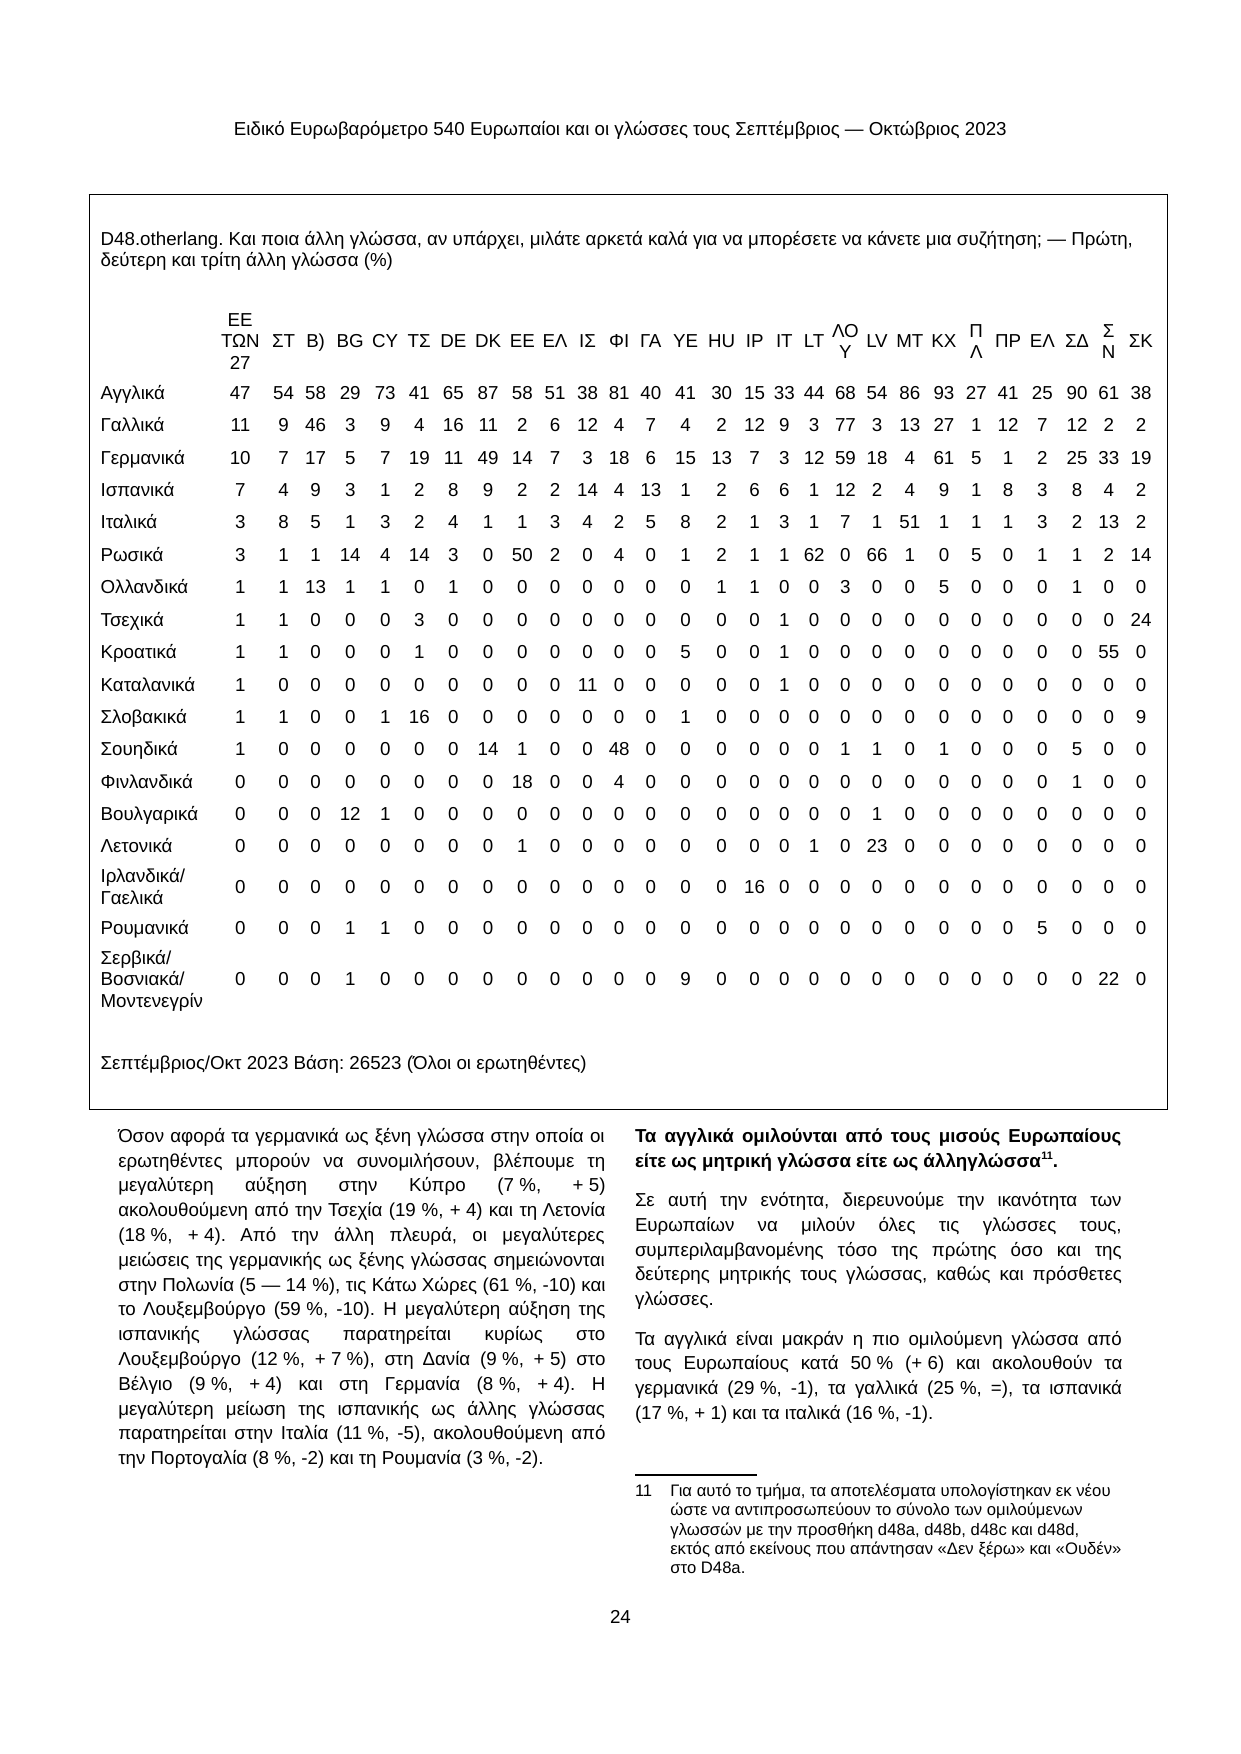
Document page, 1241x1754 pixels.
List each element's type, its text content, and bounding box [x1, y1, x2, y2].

table_cell 1 [862, 798, 892, 830]
table_cell 0 [829, 538, 862, 571]
table_cell [704, 1014, 739, 1047]
table_cell 0 [268, 944, 299, 1014]
table_cell 0 [332, 862, 367, 911]
table_cell 0 [212, 765, 268, 797]
table_cell 0 [436, 798, 471, 830]
table_cell [1024, 274, 1060, 306]
table_cell 14 [402, 538, 436, 571]
table_cell ΠΡ [992, 306, 1024, 376]
table_cell ΦΙ [604, 306, 634, 376]
table_cell 4 [604, 538, 634, 571]
table_cell 0 [892, 603, 927, 636]
table_cell ΠΛ [960, 306, 992, 376]
table_cell 0 [368, 862, 402, 911]
table_cell 3 [368, 506, 402, 538]
table_cell 2 [1094, 409, 1123, 441]
table_cell 0 [667, 668, 703, 700]
table_cell 0 [1123, 862, 1158, 911]
table_cell 13 [634, 474, 667, 506]
table_cell 6 [634, 441, 667, 473]
table_cell 1 [769, 636, 799, 668]
table_cell [98, 1014, 212, 1047]
table_cell 25 [1060, 441, 1093, 473]
table_cell 0 [1060, 944, 1093, 1014]
table_cell 0 [212, 830, 268, 862]
table_cell 0 [505, 668, 539, 700]
table_cell 0 [505, 700, 539, 733]
table_cell 0 [799, 765, 829, 797]
table_cell 62 [799, 538, 829, 571]
table_cell 51 [892, 506, 927, 538]
table_cell 0 [829, 668, 862, 700]
table_cell 0 [704, 700, 739, 733]
table_cell 2 [539, 538, 571, 571]
table_cell 9 [667, 944, 703, 1014]
table_cell 1 [436, 571, 471, 603]
table_cell 0 [667, 862, 703, 911]
table_cell 0 [992, 830, 1024, 862]
table_cell 2 [402, 474, 436, 506]
table_cell 0 [634, 911, 667, 944]
table_cell 0 [332, 765, 367, 797]
table_cell 0 [769, 700, 799, 733]
table_cell 54 [862, 376, 892, 409]
table_cell [212, 1014, 268, 1047]
table_cell 0 [299, 700, 332, 733]
table_cell [634, 1014, 667, 1047]
table_cell 1 [1024, 538, 1060, 571]
table_cell 0 [634, 571, 667, 603]
table_cell 0 [992, 733, 1024, 765]
table_cell 7 [212, 474, 268, 506]
table_cell 11 [571, 668, 604, 700]
table_cell [505, 1014, 539, 1047]
table_cell 1 [368, 700, 402, 733]
table_cell 0 [332, 733, 367, 765]
table_cell 1 [1060, 765, 1093, 797]
table_cell 0 [862, 911, 892, 944]
table_cell 0 [829, 765, 862, 797]
table_cell 10 [212, 441, 268, 473]
table_cell 1 [892, 538, 927, 571]
table_cell 5 [960, 538, 992, 571]
table_cell 4 [667, 409, 703, 441]
table_cell ΤΣ [402, 306, 436, 376]
table_cell 61 [1094, 376, 1123, 409]
table_cell 0 [1094, 798, 1123, 830]
table_cell 0 [299, 636, 332, 668]
table_cell 0 [992, 911, 1024, 944]
table_cell 0 [402, 765, 436, 797]
table_cell 1 [862, 733, 892, 765]
table_cell [471, 274, 505, 306]
table_cell 1 [299, 538, 332, 571]
table_cell 0 [892, 765, 927, 797]
table_cell 0 [604, 798, 634, 830]
table_cell 40 [634, 376, 667, 409]
table_cell 0 [539, 830, 571, 862]
table_cell 3 [829, 571, 862, 603]
table_header D48.otherlang. Και ποια άλλη γλώσσα, αν υπάρχει, μιλάτε αρκετά καλά για να μπορέσετε να κάνετε μια συζήτηση; — Πρώτη, δεύτερη και τρίτη άλλη γλώσσα (%) [98, 225, 1158, 273]
table_cell 0 [1060, 636, 1093, 668]
table_cell 0 [829, 700, 862, 733]
table_cell 29 [332, 376, 367, 409]
table_cell 0 [1123, 798, 1158, 830]
table_cell [571, 1014, 604, 1047]
table_cell 0 [571, 830, 604, 862]
table_cell 0 [1024, 765, 1060, 797]
table_cell 1 [704, 571, 739, 603]
table_cell [892, 274, 927, 306]
table_cell 0 [667, 603, 703, 636]
table_cell 4 [892, 474, 927, 506]
table_cell 11 [471, 409, 505, 441]
table_cell 0 [992, 668, 1024, 700]
table_cell Β) [299, 306, 332, 376]
table_cell 1 [212, 700, 268, 733]
table_cell 0 [1024, 862, 1060, 911]
table_cell 0 [634, 944, 667, 1014]
table_cell 0 [634, 830, 667, 862]
table_cell 0 [634, 603, 667, 636]
table_cell 0 [992, 636, 1024, 668]
table_cell 1 [992, 441, 1024, 473]
table_cell 0 [604, 911, 634, 944]
table_cell 12 [829, 474, 862, 506]
table_cell 0 [829, 830, 862, 862]
table_cell 2 [1060, 506, 1093, 538]
table_cell 1 [960, 506, 992, 538]
table_cell [332, 1014, 367, 1047]
table_cell ΣΚ [1123, 306, 1158, 376]
table_cell 0 [402, 733, 436, 765]
table_cell 0 [436, 733, 471, 765]
table_cell 13 [704, 441, 739, 473]
table_cell 0 [1060, 668, 1093, 700]
text Σε αυτή την ενότητα, διερευνούμε την ικανότητα των Ευρωπαίων να μιλούν όλες τις γλώσσες τους, συμπεριλαμβανομένης τόσο της πρώτης όσο και της δεύτερης μητρικής τους γλώσσας, καθώς και πρόσθετες γλώσσες. [635, 1189, 1122, 1309]
table_cell 0 [436, 603, 471, 636]
table_cell 0 [960, 798, 992, 830]
table_cell 0 [862, 571, 892, 603]
table_cell 2 [1123, 474, 1158, 506]
table_cell ΙΣ [571, 306, 604, 376]
table_cell 0 [212, 944, 268, 1014]
table_cell 0 [268, 862, 299, 911]
table_cell 7 [268, 441, 299, 473]
table_cell Ρουμανικά [98, 911, 212, 944]
table_cell 0 [960, 636, 992, 668]
table_cell 0 [740, 830, 769, 862]
table_cell [604, 1014, 634, 1047]
table_cell ΥΕ [667, 306, 703, 376]
table_cell 2 [704, 474, 739, 506]
table_cell 4 [436, 506, 471, 538]
table_cell 18 [862, 441, 892, 473]
table_cell [960, 1014, 992, 1047]
table_cell 14 [332, 538, 367, 571]
table_cell 1 [960, 474, 992, 506]
table_cell HU [704, 306, 739, 376]
table_cell 1 [368, 474, 402, 506]
table_cell [299, 274, 332, 306]
table_cell 1 [212, 636, 268, 668]
table_cell 1 [829, 733, 862, 765]
table_cell 0 [927, 830, 960, 862]
table_cell 0 [799, 603, 829, 636]
table_cell ΣΤ [268, 306, 299, 376]
table_cell 0 [299, 862, 332, 911]
table_cell 3 [769, 506, 799, 538]
table_cell 1 [927, 506, 960, 538]
table_cell 68 [829, 376, 862, 409]
table_cell 0 [505, 798, 539, 830]
table_cell 0 [769, 571, 799, 603]
table_cell Γερμανικά [98, 441, 212, 473]
table_cell 1 [769, 668, 799, 700]
table_cell 9 [927, 474, 960, 506]
table_cell Καταλανικά [98, 668, 212, 700]
table_cell 6 [740, 474, 769, 506]
table_cell 0 [436, 862, 471, 911]
table_cell [799, 274, 829, 306]
table_cell 0 [1060, 830, 1093, 862]
text Όσον αφορά τα γερμανικά ως ξένη γλώσσα στην οποία οι ερωτηθέντες μπορούν να συνομιλήσουν, βλέπουμε τη μεγαλύτερη αύξηση στην Κύπρο (7 %, + 5) ακολουθούμενη από την Τσεχία (19 %, + 4) και τη Λετονία (18 %, + 4). Από την άλλη πλευρά, οι μεγαλύτερες μειώσεις της γερμανικής ως ξένης γλώσσας σημειώνονται στην Πολωνία (5 — 14 %), τις Κάτω Χώρες (61 %, -10) και το Λουξεμβούργο (59 %, -10). Η μεγαλύτερη αύξηση της ισπανικής γλώσσας παρατηρείται κυρίως στο Λουξεμβούργο (12 %, + 7 %), στη Δανία (9 %, + 5) στο Βέλγιο (9 %, + 4) και στη Γερμανία (8 %, + 4). Η μεγαλύτερη μείωση της ισπανικής ως άλλης γλώσσας παρατηρείται στην Ιταλία (11 %, -5), ακολουθούμενη από την Πορτογαλία (8 %, -2) και τη Ρουμανία (3 %, -2). [118, 1110, 605, 1468]
table_cell 8 [268, 506, 299, 538]
table_cell Βουλγαρικά [98, 798, 212, 830]
table_cell 11 [436, 441, 471, 473]
table_cell 12 [332, 798, 367, 830]
table_cell [740, 1014, 769, 1047]
table_cell 0 [1060, 700, 1093, 733]
table_cell 4 [604, 409, 634, 441]
table_cell DE [436, 306, 471, 376]
table_cell 77 [829, 409, 862, 441]
table_cell 9 [769, 409, 799, 441]
table_cell 0 [1123, 636, 1158, 668]
table_cell [634, 274, 667, 306]
table_cell 0 [740, 603, 769, 636]
table_cell 0 [571, 700, 604, 733]
table_cell 0 [862, 603, 892, 636]
table_cell 61 [927, 441, 960, 473]
table_cell 0 [1024, 603, 1060, 636]
table_cell 0 [299, 798, 332, 830]
table_cell 0 [927, 944, 960, 1014]
table_cell 2 [402, 506, 436, 538]
table_cell 15 [667, 441, 703, 473]
table_cell 27 [960, 376, 992, 409]
table_cell 1 [212, 603, 268, 636]
table_cell [402, 1014, 436, 1047]
table_cell 0 [368, 668, 402, 700]
table_cell 0 [268, 765, 299, 797]
table_cell 0 [539, 911, 571, 944]
table_cell 0 [769, 733, 799, 765]
table_cell 0 [927, 765, 960, 797]
table_cell 16 [436, 409, 471, 441]
table_cell 0 [927, 862, 960, 911]
table_cell 0 [539, 862, 571, 911]
table_cell 16 [740, 862, 769, 911]
table_cell 0 [1024, 944, 1060, 1014]
table_cell 0 [539, 636, 571, 668]
table_cell 0 [212, 911, 268, 944]
table_cell 3 [799, 409, 829, 441]
table_cell 18 [505, 765, 539, 797]
table_cell ΜΤ [892, 306, 927, 376]
table_cell 2 [704, 538, 739, 571]
table_cell 0 [436, 700, 471, 733]
table_cell 1 [799, 830, 829, 862]
table_cell 0 [1123, 733, 1158, 765]
table_cell 65 [436, 376, 471, 409]
table_cell [1094, 1014, 1123, 1047]
table_cell 1 [862, 506, 892, 538]
table_cell 54 [268, 376, 299, 409]
table_cell 0 [539, 603, 571, 636]
table_cell 1 [992, 506, 1024, 538]
table_cell 1 [505, 733, 539, 765]
table_cell 0 [471, 700, 505, 733]
table_cell 14 [471, 733, 505, 765]
table_cell 0 [769, 830, 799, 862]
table_cell 8 [436, 474, 471, 506]
table_cell 0 [402, 862, 436, 911]
table_cell 5 [960, 441, 992, 473]
table_cell 5 [927, 571, 960, 603]
table_cell 0 [1024, 636, 1060, 668]
table_cell 0 [862, 700, 892, 733]
table_cell 33 [1094, 441, 1123, 473]
table_cell 0 [667, 571, 703, 603]
table_cell 0 [892, 830, 927, 862]
table_cell 0 [1123, 668, 1158, 700]
table_cell 0 [604, 830, 634, 862]
table_cell 18 [604, 441, 634, 473]
table_cell 0 [604, 668, 634, 700]
table_cell 1 [667, 474, 703, 506]
table_cell 58 [505, 376, 539, 409]
table_cell [268, 274, 299, 306]
table_cell 14 [1123, 538, 1158, 571]
table_cell 0 [571, 538, 604, 571]
table_cell 66 [862, 538, 892, 571]
table_cell ΕΛ [539, 306, 571, 376]
table_cell 0 [799, 798, 829, 830]
table_cell [667, 1014, 703, 1047]
table_cell 0 [471, 538, 505, 571]
table_cell 0 [471, 668, 505, 700]
table_cell 0 [892, 733, 927, 765]
table_cell 0 [604, 603, 634, 636]
table_cell 16 [402, 700, 436, 733]
table_cell ΣΔ [1060, 306, 1093, 376]
table_cell 0 [368, 603, 402, 636]
table_cell 0 [992, 765, 1024, 797]
table_cell 0 [992, 944, 1024, 1014]
table_cell [704, 274, 739, 306]
table_cell 0 [769, 765, 799, 797]
table_cell Ισπανικά [98, 474, 212, 506]
table_cell 0 [892, 668, 927, 700]
table_cell 0 [992, 798, 1024, 830]
table_cell 13 [299, 571, 332, 603]
table_cell 0 [1024, 668, 1060, 700]
table_cell 4 [604, 765, 634, 797]
table_cell [829, 274, 862, 306]
table_cell 1 [769, 603, 799, 636]
table_cell Αγγλικά [98, 376, 212, 409]
table_cell 0 [769, 798, 799, 830]
table_cell Σλοβακικά [98, 700, 212, 733]
table_cell 0 [1094, 911, 1123, 944]
table_cell [740, 274, 769, 306]
table_cell [960, 274, 992, 306]
table_cell 2 [604, 506, 634, 538]
table_cell 0 [505, 862, 539, 911]
table_cell 0 [927, 538, 960, 571]
table_cell Γαλλικά [98, 409, 212, 441]
table_cell Σεπτέμβριος/Οκτ 2023 Βάση: 26523 (Όλοι οι ερωτηθέντες) [98, 1047, 1158, 1079]
table_cell 0 [892, 944, 927, 1014]
table_cell 0 [704, 668, 739, 700]
table_cell 0 [332, 636, 367, 668]
table_cell 3 [571, 441, 604, 473]
table_cell 0 [704, 733, 739, 765]
table_cell [98, 306, 212, 376]
table_cell 0 [436, 636, 471, 668]
table_cell 3 [402, 603, 436, 636]
table_cell 9 [268, 409, 299, 441]
table_cell 1 [212, 668, 268, 700]
table_cell 0 [740, 636, 769, 668]
table_cell 0 [1024, 830, 1060, 862]
table_cell 0 [829, 944, 862, 1014]
table_cell 1 [471, 506, 505, 538]
table_cell 1 [799, 506, 829, 538]
table_cell 0 [539, 798, 571, 830]
table_cell ΚΧ [927, 306, 960, 376]
table_cell 0 [571, 571, 604, 603]
table_cell 58 [299, 376, 332, 409]
table_cell 0 [1123, 571, 1158, 603]
table_cell 2 [539, 474, 571, 506]
table_cell 0 [471, 944, 505, 1014]
table_cell [505, 274, 539, 306]
table_cell [1123, 274, 1158, 306]
table_cell 7 [368, 441, 402, 473]
table_cell 5 [667, 636, 703, 668]
table_cell 0 [299, 911, 332, 944]
table_cell 7 [740, 441, 769, 473]
table_cell 0 [368, 830, 402, 862]
table_cell 0 [436, 944, 471, 1014]
table_cell 0 [436, 668, 471, 700]
table_cell 0 [571, 603, 604, 636]
text Για αυτό το τμήμα, τα αποτελέσματα υπολογίστηκαν εκ νέου ώστε να αντιπροσωπεύουν το σύνολο των ομιλούμενων γλωσσών με την προσθήκη d48a, d48b, d48c και d48d, εκτός από εκείνους που απάντησαν «Δεν ξέρω» και «Ουδέν» στο D48a. [635, 1481, 1122, 1577]
table_cell 0 [299, 668, 332, 700]
table_cell [299, 1014, 332, 1047]
table_cell 1 [799, 474, 829, 506]
table_cell 0 [402, 798, 436, 830]
table_cell 0 [634, 765, 667, 797]
table_cell ΣΝ [1094, 306, 1123, 376]
table_cell [892, 1014, 927, 1047]
table_cell 0 [505, 603, 539, 636]
table_cell 22 [1094, 944, 1123, 1014]
table_cell 1 [927, 733, 960, 765]
table_cell [571, 274, 604, 306]
text [635, 177, 1122, 194]
table_cell 2 [704, 506, 739, 538]
table_cell 15 [740, 376, 769, 409]
table_cell 8 [667, 506, 703, 538]
table_cell 0 [1060, 603, 1093, 636]
table_cell 4 [604, 474, 634, 506]
table_cell 2 [1123, 506, 1158, 538]
table_cell 0 [799, 862, 829, 911]
table_cell 4 [892, 441, 927, 473]
table_cell 0 [505, 944, 539, 1014]
table_cell [539, 274, 571, 306]
table_cell 4 [268, 474, 299, 506]
table_cell 0 [862, 668, 892, 700]
table_cell Λετονικά [98, 830, 212, 862]
table_cell 14 [571, 474, 604, 506]
table_cell [769, 1014, 799, 1047]
table_cell ΙΡ [740, 306, 769, 376]
table_cell 1 [268, 571, 299, 603]
table_cell 0 [268, 733, 299, 765]
table_cell 0 [892, 700, 927, 733]
table_cell 0 [829, 911, 862, 944]
table_cell 0 [471, 571, 505, 603]
table_cell 0 [740, 733, 769, 765]
table_cell 0 [604, 944, 634, 1014]
table_cell 0 [1094, 700, 1123, 733]
table_cell 0 [799, 733, 829, 765]
table_cell 0 [1094, 571, 1123, 603]
table_cell 0 [892, 798, 927, 830]
table_cell 0 [992, 862, 1024, 911]
table_cell 1 [740, 538, 769, 571]
table_cell 81 [604, 376, 634, 409]
table_cell 38 [571, 376, 604, 409]
table_cell 0 [960, 862, 992, 911]
table_cell 5 [634, 506, 667, 538]
table_cell 0 [212, 798, 268, 830]
table_cell 1 [332, 571, 367, 603]
table_cell 47 [212, 376, 268, 409]
table_cell 0 [212, 862, 268, 911]
table_cell 3 [436, 538, 471, 571]
table_cell 33 [769, 376, 799, 409]
table_cell 30 [704, 376, 739, 409]
table_cell 1 [960, 409, 992, 441]
table_cell 7 [539, 441, 571, 473]
table_cell 12 [799, 441, 829, 473]
table_cell 0 [634, 636, 667, 668]
table_cell [268, 1014, 299, 1047]
table_cell 49 [471, 441, 505, 473]
table_cell 0 [799, 636, 829, 668]
table_cell 0 [740, 700, 769, 733]
table_cell Ιταλικά [98, 506, 212, 538]
table_cell 0 [471, 911, 505, 944]
table_cell Κροατικά [98, 636, 212, 668]
table_cell 0 [740, 798, 769, 830]
table_cell 8 [992, 474, 1024, 506]
table_cell [368, 1014, 402, 1047]
table_cell 0 [571, 798, 604, 830]
table_cell 0 [960, 603, 992, 636]
table_cell 0 [704, 862, 739, 911]
table_cell 1 [1060, 571, 1093, 603]
table_cell 0 [539, 571, 571, 603]
table_cell ΓΑ [634, 306, 667, 376]
table_cell 9 [471, 474, 505, 506]
table_cell 46 [299, 409, 332, 441]
table_cell 0 [960, 765, 992, 797]
table_cell 0 [571, 862, 604, 911]
table_cell IT [769, 306, 799, 376]
table_cell 0 [799, 700, 829, 733]
table_cell 0 [634, 798, 667, 830]
table_cell 0 [332, 700, 367, 733]
table_cell 3 [539, 506, 571, 538]
table_cell 0 [604, 571, 634, 603]
table_cell 0 [704, 830, 739, 862]
table_cell 0 [667, 733, 703, 765]
table_cell 11 [212, 409, 268, 441]
table_cell CY [368, 306, 402, 376]
table_cell 0 [634, 668, 667, 700]
table_cell 0 [1123, 830, 1158, 862]
table_cell 0 [829, 636, 862, 668]
table_cell 41 [402, 376, 436, 409]
table_cell 1 [212, 733, 268, 765]
table_cell 0 [829, 862, 862, 911]
table_cell 0 [769, 911, 799, 944]
table_cell 24 [1123, 603, 1158, 636]
table_cell 0 [402, 830, 436, 862]
table_cell 2 [1123, 409, 1158, 441]
table_cell 0 [862, 944, 892, 1014]
table_cell 0 [539, 944, 571, 1014]
table_cell 1 [769, 538, 799, 571]
table_cell [1060, 1014, 1093, 1047]
table_cell [436, 1014, 471, 1047]
table_cell 0 [740, 668, 769, 700]
table_cell 0 [402, 668, 436, 700]
table_cell 8 [1060, 474, 1093, 506]
table_cell 0 [704, 603, 739, 636]
table_cell [368, 274, 402, 306]
table_cell 17 [299, 441, 332, 473]
table_cell 4 [368, 538, 402, 571]
table_cell [402, 274, 436, 306]
table_cell 1 [368, 911, 402, 944]
table_cell 2 [1094, 538, 1123, 571]
table_cell 0 [862, 765, 892, 797]
table_cell 0 [960, 830, 992, 862]
table_cell 0 [299, 944, 332, 1014]
table_cell 7 [829, 506, 862, 538]
table_cell 38 [1123, 376, 1158, 409]
table_cell Φινλανδικά [98, 765, 212, 797]
table_cell 4 [1094, 474, 1123, 506]
table_cell 1 [667, 700, 703, 733]
table_cell 0 [299, 765, 332, 797]
table_cell 0 [892, 911, 927, 944]
table_cell LV [862, 306, 892, 376]
table_cell 0 [634, 700, 667, 733]
table_cell 0 [1094, 668, 1123, 700]
table_cell 0 [505, 911, 539, 944]
table_cell 0 [571, 636, 604, 668]
table_cell 48 [604, 733, 634, 765]
table_cell 12 [740, 409, 769, 441]
table_cell [992, 1014, 1024, 1047]
table_cell 12 [1060, 409, 1093, 441]
table_cell 3 [1024, 506, 1060, 538]
table_cell 0 [704, 636, 739, 668]
table_cell 0 [1123, 765, 1158, 797]
table_cell 0 [471, 636, 505, 668]
table_cell 0 [927, 700, 960, 733]
table_cell [927, 1014, 960, 1047]
table_cell 0 [332, 668, 367, 700]
table_cell 0 [471, 765, 505, 797]
table_cell 0 [892, 862, 927, 911]
table_cell 0 [1024, 798, 1060, 830]
table_cell [539, 1014, 571, 1047]
table_cell 0 [571, 765, 604, 797]
table_cell 1 [740, 506, 769, 538]
table_cell 14 [505, 441, 539, 473]
table_cell 2 [505, 474, 539, 506]
table_cell [332, 274, 367, 306]
text Τα αγγλικά ομιλούνται από τους μισούς Ευρωπαίους είτε ως μητρική γλώσσα είτε ως άλληγλώσσα. [635, 1110, 1122, 1171]
table_cell Ιρλανδικά/Γαελικά [98, 862, 212, 911]
table_cell 0 [960, 944, 992, 1014]
table_cell [1024, 1014, 1060, 1047]
table_cell 0 [299, 603, 332, 636]
table_cell 0 [927, 911, 960, 944]
table_cell 87 [471, 376, 505, 409]
table_cell 1 [268, 538, 299, 571]
table_cell 1 [667, 538, 703, 571]
table_cell 0 [960, 700, 992, 733]
table_cell 90 [1060, 376, 1093, 409]
table_cell 0 [704, 911, 739, 944]
table_cell 0 [471, 862, 505, 911]
table_cell 5 [332, 441, 367, 473]
table_cell Σουηδικά [98, 733, 212, 765]
table_cell 0 [992, 603, 1024, 636]
table_cell 19 [1123, 441, 1158, 473]
table_cell 0 [368, 733, 402, 765]
table_cell 0 [667, 830, 703, 862]
table_cell 41 [992, 376, 1024, 409]
table_cell 6 [539, 409, 571, 441]
table_cell 1 [212, 571, 268, 603]
table_cell 1 [268, 636, 299, 668]
table_cell 2 [505, 409, 539, 441]
table_cell 13 [1094, 506, 1123, 538]
table_cell 55 [1094, 636, 1123, 668]
table_cell [1123, 1014, 1158, 1047]
table_cell 0 [604, 636, 634, 668]
table_cell 1 [368, 571, 402, 603]
table_cell 2 [1024, 441, 1060, 473]
table_cell 0 [571, 911, 604, 944]
table_cell 25 [1024, 376, 1060, 409]
table_cell Σερβικά/Βοσνιακά/Μοντενεγρίν [98, 944, 212, 1014]
table_cell 0 [634, 862, 667, 911]
table_cell 0 [992, 700, 1024, 733]
table_cell 59 [829, 441, 862, 473]
table_cell 0 [704, 765, 739, 797]
table_cell 13 [892, 409, 927, 441]
table_cell 0 [299, 830, 332, 862]
table_cell 3 [212, 538, 268, 571]
table_cell 0 [402, 911, 436, 944]
table_cell 23 [862, 830, 892, 862]
table_cell 1 [268, 603, 299, 636]
table_cell LT [799, 306, 829, 376]
table_cell 86 [892, 376, 927, 409]
table_cell 0 [571, 944, 604, 1014]
table_cell 0 [960, 571, 992, 603]
table_cell 1 [740, 571, 769, 603]
table_cell 1 [332, 944, 367, 1014]
table_cell 0 [960, 733, 992, 765]
table_cell 5 [1024, 911, 1060, 944]
table_cell 0 [471, 603, 505, 636]
table_cell 0 [799, 668, 829, 700]
table_cell 0 [332, 603, 367, 636]
table_cell [862, 1014, 892, 1047]
table_cell [799, 1014, 829, 1047]
table_cell 3 [212, 506, 268, 538]
table_cell 0 [604, 862, 634, 911]
table_cell 0 [571, 733, 604, 765]
text Τα αγγλικά είναι μακράν η πιο ομιλούμενη γλώσσα από τους Ευρωπαίους κατά 50 % (+ 6) και ακολουθούν τα γερμανικά (29 %, -1), τα γαλλικά (25 %, =), τα ισπανικά (17 %, + 1) και τα ιταλικά (16 %, -1). [635, 1327, 1122, 1423]
table_cell 0 [927, 798, 960, 830]
table_cell 0 [740, 911, 769, 944]
table_cell 0 [862, 862, 892, 911]
table_cell 0 [992, 538, 1024, 571]
table_cell 0 [667, 765, 703, 797]
table_cell 9 [299, 474, 332, 506]
table_cell 0 [539, 733, 571, 765]
table_cell BG [332, 306, 367, 376]
table_cell 0 [862, 636, 892, 668]
table_cell 1 [368, 798, 402, 830]
table_cell 0 [960, 911, 992, 944]
table_cell 7 [634, 409, 667, 441]
table_cell 0 [799, 571, 829, 603]
table_cell [862, 274, 892, 306]
table_cell 0 [1094, 733, 1123, 765]
table_cell [667, 274, 703, 306]
table_cell 0 [829, 603, 862, 636]
table_cell ΛΟΥ [829, 306, 862, 376]
table_cell 41 [667, 376, 703, 409]
table_cell 1 [402, 636, 436, 668]
table_cell 0 [1024, 733, 1060, 765]
table_cell 4 [571, 506, 604, 538]
table_cell 50 [505, 538, 539, 571]
table_cell 0 [368, 765, 402, 797]
table_cell 0 [769, 862, 799, 911]
table_cell 0 [471, 798, 505, 830]
table_cell [212, 274, 268, 306]
table_cell 3 [332, 474, 367, 506]
table_cell 0 [1060, 798, 1093, 830]
table_cell 0 [505, 636, 539, 668]
table_cell 0 [539, 668, 571, 700]
table_cell 9 [368, 409, 402, 441]
table_cell 0 [368, 944, 402, 1014]
table_cell ΕΕ ΤΩΝ 27 [212, 306, 268, 376]
table_cell 93 [927, 376, 960, 409]
table_cell 6 [769, 474, 799, 506]
table_cell 5 [299, 506, 332, 538]
table_cell 0 [332, 830, 367, 862]
table_cell 0 [927, 603, 960, 636]
table_cell [769, 274, 799, 306]
table_cell 0 [436, 911, 471, 944]
table_cell 3 [1024, 474, 1060, 506]
table_cell [436, 274, 471, 306]
table_cell 9 [1123, 700, 1158, 733]
table_cell 0 [1123, 911, 1158, 944]
table_cell 0 [927, 636, 960, 668]
table_cell 0 [769, 944, 799, 1014]
table_cell 0 [740, 944, 769, 1014]
table_cell 0 [704, 798, 739, 830]
table_cell 0 [505, 571, 539, 603]
table_cell Ρωσικά [98, 538, 212, 571]
table_cell 19 [402, 441, 436, 473]
table_cell 51 [539, 376, 571, 409]
table_cell 3 [862, 409, 892, 441]
table_cell 0 [539, 700, 571, 733]
table_cell 0 [436, 830, 471, 862]
table_cell Ολλανδικά [98, 571, 212, 603]
table_cell [471, 1014, 505, 1047]
table_cell 0 [704, 944, 739, 1014]
table_cell 4 [402, 409, 436, 441]
table_cell 0 [992, 571, 1024, 603]
table_cell [98, 274, 212, 306]
table_cell ΕΛ [1024, 306, 1060, 376]
table_cell 0 [1094, 603, 1123, 636]
table_cell 0 [1024, 571, 1060, 603]
table_cell 1 [505, 830, 539, 862]
table_cell 73 [368, 376, 402, 409]
table_cell 0 [436, 765, 471, 797]
table_cell 3 [769, 441, 799, 473]
table_cell 0 [471, 830, 505, 862]
table_cell 5 [1060, 733, 1093, 765]
table_cell [927, 274, 960, 306]
table_cell [1094, 274, 1123, 306]
table_cell 0 [829, 798, 862, 830]
table_cell 0 [402, 571, 436, 603]
table_cell 1 [1060, 538, 1093, 571]
table_cell 3 [332, 409, 367, 441]
table_cell 7 [1024, 409, 1060, 441]
table_cell 27 [927, 409, 960, 441]
table_cell 0 [1060, 862, 1093, 911]
table_cell 12 [992, 409, 1024, 441]
table_cell 1 [332, 911, 367, 944]
table_cell 44 [799, 376, 829, 409]
table_cell 0 [892, 571, 927, 603]
table_cell [1060, 274, 1093, 306]
table_cell 1 [332, 506, 367, 538]
table_cell 1 [268, 700, 299, 733]
table_cell 0 [268, 798, 299, 830]
table_cell 0 [892, 636, 927, 668]
table_cell ΕΕ [505, 306, 539, 376]
table_cell 0 [368, 636, 402, 668]
table_cell 0 [604, 700, 634, 733]
table_cell 0 [667, 911, 703, 944]
table_cell 0 [1060, 911, 1093, 944]
table_cell 0 [1024, 700, 1060, 733]
table_cell DK [471, 306, 505, 376]
table_cell 0 [1094, 830, 1123, 862]
table_cell 0 [634, 733, 667, 765]
table_cell 0 [799, 944, 829, 1014]
table_cell 0 [740, 765, 769, 797]
table_cell 0 [927, 668, 960, 700]
table_cell 0 [667, 798, 703, 830]
text [90, 195, 1167, 1109]
table_cell 0 [799, 911, 829, 944]
table_cell 0 [268, 911, 299, 944]
table_cell 0 [299, 733, 332, 765]
table_cell 2 [704, 409, 739, 441]
table_cell 0 [960, 668, 992, 700]
table_cell 1 [505, 506, 539, 538]
table_cell 0 [268, 830, 299, 862]
table_cell 0 [539, 765, 571, 797]
table_cell 0 [1094, 862, 1123, 911]
table_cell [829, 1014, 862, 1047]
table_cell 0 [268, 668, 299, 700]
table_cell 2 [862, 474, 892, 506]
table_cell 0 [634, 538, 667, 571]
table_cell [604, 274, 634, 306]
table_cell [992, 274, 1024, 306]
table_cell 0 [1123, 944, 1158, 1014]
table_cell 0 [402, 944, 436, 1014]
table_cell 12 [571, 409, 604, 441]
table_cell Τσεχικά [98, 603, 212, 636]
table_cell 0 [1094, 765, 1123, 797]
